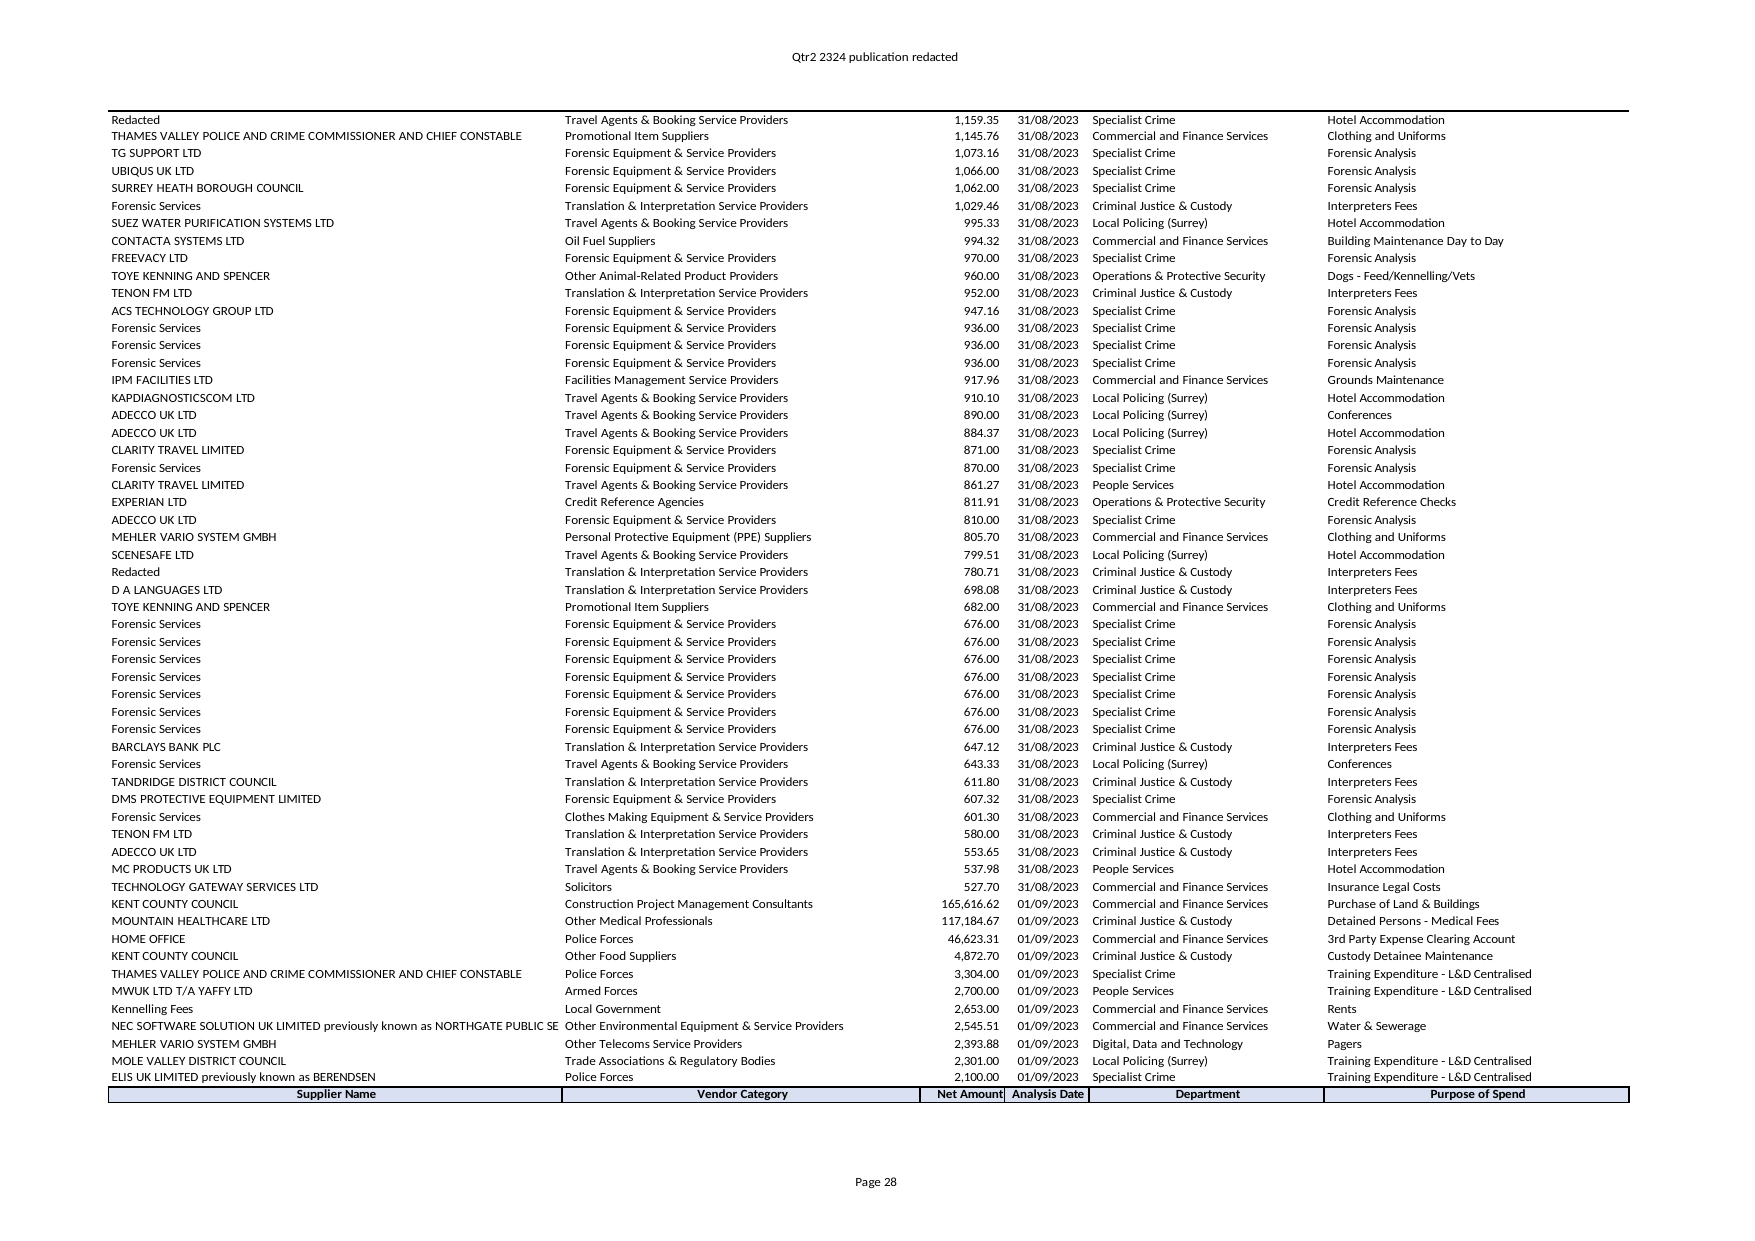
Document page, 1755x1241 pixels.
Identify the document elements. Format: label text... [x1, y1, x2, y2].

table_cell Forensic Analysis [1324, 652, 1629, 669]
table_cell Forensic Services [108, 756, 562, 774]
table_cell TG SUPPORT LTD [108, 146, 562, 163]
table_cell 31/08/2023 [1004, 355, 1089, 372]
table_cell Forensic Services [108, 721, 562, 739]
table_cell Police Forces [562, 931, 920, 948]
table_cell 970.00 [920, 250, 1004, 268]
table_cell Trade Associations & Regulatory Bodies [562, 1053, 920, 1071]
table_cell 31/08/2023 [1004, 861, 1089, 879]
table_cell Promotional Item Suppliers [562, 599, 920, 617]
table_cell 682.00 [920, 599, 1004, 617]
table_cell 527.70 [920, 879, 1004, 896]
table_cell Commercial and Finance Services [1089, 809, 1324, 826]
table_cell D A LANGUAGES LTD [108, 582, 562, 599]
table_cell 31/08/2023 [1004, 756, 1089, 774]
table_cell Grounds Maintenance [1324, 372, 1629, 390]
table_cell Hotel Accommodation [1324, 425, 1629, 442]
table_cell Forensic Equipment & Service Providers [562, 687, 920, 704]
table_cell Redacted [108, 564, 562, 582]
table_cell 936.00 [920, 320, 1004, 337]
table_cell Forensic Analysis [1324, 721, 1629, 739]
table_cell 1,073.16 [920, 146, 1004, 163]
table_cell Detained Persons - Medical Fees [1324, 914, 1629, 931]
table_cell 810.00 [920, 512, 1004, 529]
table_cell TENON FM LTD [108, 826, 562, 844]
table_cell 676.00 [920, 634, 1004, 652]
table_cell Forensic Analysis [1324, 634, 1629, 652]
table_cell 871.00 [920, 442, 1004, 460]
table_cell Interpreters Fees [1324, 582, 1629, 599]
table_cell Local Policing (Surrey) [1089, 425, 1324, 442]
table_cell Forensic Equipment & Service Providers [562, 146, 920, 163]
table_cell 995.33 [920, 215, 1004, 233]
table_cell TOYE KENNING AND SPENCER [108, 268, 562, 285]
table_cell 799.51 [920, 547, 1004, 564]
table_cell 31/08/2023 [1004, 617, 1089, 634]
table_cell MC PRODUCTS UK LTD [108, 861, 562, 879]
table_cell 31/08/2023 [1004, 425, 1089, 442]
table_cell 952.00 [920, 285, 1004, 303]
table_cell 31/08/2023 [1004, 112, 1089, 128]
table_cell 2,393.88 [920, 1036, 1004, 1053]
table_cell 01/09/2023 [1004, 896, 1089, 913]
table_cell Other Medical Professionals [562, 914, 920, 931]
table_cell 31/08/2023 [1004, 529, 1089, 547]
table_cell Forensic Equipment & Service Providers [562, 355, 920, 372]
table_cell 676.00 [920, 704, 1004, 721]
table_cell Forensic Analysis [1324, 338, 1629, 355]
table_cell Criminal Justice & Custody [1089, 844, 1324, 861]
table_cell 676.00 [920, 617, 1004, 634]
table_cell Forensic Analysis [1324, 791, 1629, 809]
table_cell 31/08/2023 [1004, 303, 1089, 320]
table_cell Specialist Crime [1089, 512, 1324, 529]
table_cell Interpreters Fees [1324, 826, 1629, 844]
table_cell Local Policing (Surrey) [1089, 390, 1324, 407]
table_cell 31/08/2023 [1004, 268, 1089, 285]
table_cell 01/09/2023 [1004, 1053, 1089, 1071]
table_cell Pagers [1324, 1036, 1629, 1053]
table_cell Local Policing (Surrey) [1089, 407, 1324, 425]
table_cell 3rd Party Expense Clearing Account [1324, 931, 1629, 948]
table_cell Hotel Accommodation [1324, 112, 1629, 128]
table_cell Specialist Crime [1089, 669, 1324, 687]
table_cell Forensic Services [108, 809, 562, 826]
table_cell Hotel Accommodation [1324, 477, 1629, 494]
table_cell Travel Agents & Booking Service Providers [562, 215, 920, 233]
table_cell 1,145.76 [920, 128, 1004, 146]
table_cell Specialist Crime [1089, 338, 1324, 355]
table_cell 31/08/2023 [1004, 826, 1089, 844]
table_cell ACS TECHNOLOGY GROUP LTD [108, 303, 562, 320]
table_cell Dogs - Feed/Kennelling/Vets [1324, 268, 1629, 285]
table_cell People Services [1089, 477, 1324, 494]
table_cell ADECCO UK LTD [108, 425, 562, 442]
table_cell ELIS UK LIMITED previously known as BERENDSEN [108, 1071, 562, 1086]
table_cell Criminal Justice & Custody [1089, 564, 1324, 582]
table_cell Local Government [562, 1001, 920, 1018]
table_cell EXPERIAN LTD [108, 495, 562, 512]
table_cell 601.30 [920, 809, 1004, 826]
table_cell Criminal Justice & Custody [1089, 826, 1324, 844]
table_cell 31/08/2023 [1004, 564, 1089, 582]
table_cell SUEZ WATER PURIFICATION SYSTEMS LTD [108, 215, 562, 233]
table_cell Forensic Analysis [1324, 512, 1629, 529]
table_header Net Amount [921, 1088, 1004, 1102]
table_cell Credit Reference Checks [1324, 495, 1629, 512]
table_cell 676.00 [920, 687, 1004, 704]
table_cell 4,872.70 [920, 949, 1004, 966]
table_cell Specialist Crime [1089, 112, 1324, 128]
table_cell Clothing and Uniforms [1324, 599, 1629, 617]
table_cell DMS PROTECTIVE EQUIPMENT LIMITED [108, 791, 562, 809]
table_cell Translation & Interpretation Service Providers [562, 826, 920, 844]
table_cell Specialist Crime [1089, 163, 1324, 181]
table_cell 917.96 [920, 372, 1004, 390]
table_cell 01/09/2023 [1004, 1071, 1089, 1086]
table_cell Forensic Equipment & Service Providers [562, 303, 920, 320]
table_cell People Services [1089, 984, 1324, 1001]
table_cell Insurance Legal Costs [1324, 879, 1629, 896]
table_cell Forensic Analysis [1324, 303, 1629, 320]
table_cell Criminal Justice & Custody [1089, 582, 1324, 599]
table_cell 31/08/2023 [1004, 250, 1089, 268]
table_cell 01/09/2023 [1004, 914, 1089, 931]
table_cell Forensic Services [108, 338, 562, 355]
table_cell Forensic Services [108, 320, 562, 337]
table_cell Forensic Equipment & Service Providers [562, 181, 920, 198]
table_cell 994.32 [920, 233, 1004, 250]
table_cell 01/09/2023 [1004, 1036, 1089, 1053]
table_cell Travel Agents & Booking Service Providers [562, 477, 920, 494]
table_cell HOME OFFICE [108, 931, 562, 948]
table_cell 31/08/2023 [1004, 739, 1089, 756]
table_cell 31/08/2023 [1004, 372, 1089, 390]
table_cell Local Policing (Surrey) [1089, 547, 1324, 564]
table_cell 890.00 [920, 407, 1004, 425]
table_cell 31/08/2023 [1004, 774, 1089, 791]
table_cell 884.37 [920, 425, 1004, 442]
table_cell 3,304.00 [920, 966, 1004, 983]
table_cell Promotional Item Suppliers [562, 128, 920, 146]
table_cell Forensic Services [108, 704, 562, 721]
table_cell 117,184.67 [920, 914, 1004, 931]
table_cell Travel Agents & Booking Service Providers [562, 407, 920, 425]
table_cell Interpreters Fees [1324, 739, 1629, 756]
table_cell 31/08/2023 [1004, 512, 1089, 529]
table_cell Travel Agents & Booking Service Providers [562, 756, 920, 774]
table_cell Forensic Equipment & Service Providers [562, 669, 920, 687]
table_cell Credit Reference Agencies [562, 495, 920, 512]
table_cell Specialist Crime [1089, 442, 1324, 460]
table_cell CLARITY TRAVEL LIMITED [108, 477, 562, 494]
table_cell 1,159.35 [920, 112, 1004, 128]
table_cell 2,653.00 [920, 1001, 1004, 1018]
table_cell Solicitors [562, 879, 920, 896]
table_cell Interpreters Fees [1324, 564, 1629, 582]
table_cell Other Telecoms Service Providers [562, 1036, 920, 1053]
table_cell 861.27 [920, 477, 1004, 494]
table_cell Forensic Analysis [1324, 617, 1629, 634]
table_cell 31/08/2023 [1004, 390, 1089, 407]
table_cell Forensic Services [108, 652, 562, 669]
table_cell Translation & Interpretation Service Providers [562, 285, 920, 303]
table_cell Clothing and Uniforms [1324, 529, 1629, 547]
table_cell MWUK LTD T/A YAFFY LTD [108, 984, 562, 1001]
table_cell Hotel Accommodation [1324, 215, 1629, 233]
table_cell Interpreters Fees [1324, 844, 1629, 861]
table_cell 31/08/2023 [1004, 146, 1089, 163]
table_cell CONTACTA SYSTEMS LTD [108, 233, 562, 250]
table_cell Training Expenditure - L&D Centralised [1324, 984, 1629, 1001]
table_cell 165,616.62 [920, 896, 1004, 913]
table_cell ADECCO UK LTD [108, 844, 562, 861]
table_cell Training Expenditure - L&D Centralised [1324, 1053, 1629, 1071]
table_cell Forensic Services [108, 617, 562, 634]
table_cell Forensic Equipment & Service Providers [562, 617, 920, 634]
table_cell CLARITY TRAVEL LIMITED [108, 442, 562, 460]
table_cell Forensic Analysis [1324, 687, 1629, 704]
table_header Purpose of Spend [1325, 1088, 1628, 1102]
table_cell Specialist Crime [1089, 1071, 1324, 1086]
table_cell Specialist Crime [1089, 355, 1324, 372]
table_cell Specialist Crime [1089, 460, 1324, 477]
table_cell Specialist Crime [1089, 634, 1324, 652]
table_cell Forensic Equipment & Service Providers [562, 512, 920, 529]
table_cell Forensic Equipment & Service Providers [562, 338, 920, 355]
table_cell Criminal Justice & Custody [1089, 949, 1324, 966]
table_cell Interpreters Fees [1324, 774, 1629, 791]
table_cell 31/08/2023 [1004, 704, 1089, 721]
table_cell Travel Agents & Booking Service Providers [562, 425, 920, 442]
table_cell Travel Agents & Booking Service Providers [562, 547, 920, 564]
table_cell Forensic Equipment & Service Providers [562, 163, 920, 181]
table_cell 960.00 [920, 268, 1004, 285]
table_cell 31/08/2023 [1004, 477, 1089, 494]
table_cell Commercial and Finance Services [1089, 931, 1324, 948]
table_cell 31/08/2023 [1004, 669, 1089, 687]
table_cell 553.65 [920, 844, 1004, 861]
table_cell 676.00 [920, 721, 1004, 739]
table_header Analysis Date [1005, 1088, 1088, 1102]
table_cell Forensic Services [108, 198, 562, 215]
table_cell Criminal Justice & Custody [1089, 739, 1324, 756]
table_cell ADECCO UK LTD [108, 407, 562, 425]
table_cell KAPDIAGNOSTICSCOM LTD [108, 390, 562, 407]
table_cell 31/08/2023 [1004, 547, 1089, 564]
table_cell Commercial and Finance Services [1089, 233, 1324, 250]
table_cell Police Forces [562, 966, 920, 983]
table_cell 780.71 [920, 564, 1004, 582]
table_cell Specialist Crime [1089, 687, 1324, 704]
table_cell Translation & Interpretation Service Providers [562, 198, 920, 215]
table_cell 31/08/2023 [1004, 163, 1089, 181]
table_cell Criminal Justice & Custody [1089, 198, 1324, 215]
table_cell TANDRIDGE DISTRICT COUNCIL [108, 774, 562, 791]
table_cell Specialist Crime [1089, 146, 1324, 163]
table_cell Interpreters Fees [1324, 198, 1629, 215]
table_cell ADECCO UK LTD [108, 512, 562, 529]
table_cell Operations & Protective Security [1089, 495, 1324, 512]
table_cell 31/08/2023 [1004, 721, 1089, 739]
table_cell 31/08/2023 [1004, 809, 1089, 826]
table_cell Conferences [1324, 407, 1629, 425]
table_header Department [1090, 1088, 1323, 1102]
table_cell Commercial and Finance Services [1089, 1018, 1324, 1036]
table_cell Commercial and Finance Services [1089, 128, 1324, 146]
table_cell 2,301.00 [920, 1053, 1004, 1071]
table_cell Translation & Interpretation Service Providers [562, 774, 920, 791]
table_cell Specialist Crime [1089, 181, 1324, 198]
table_cell Interpreters Fees [1324, 285, 1629, 303]
table_cell Forensic Analysis [1324, 355, 1629, 372]
table_cell Criminal Justice & Custody [1089, 285, 1324, 303]
table_cell 01/09/2023 [1004, 949, 1089, 966]
table_cell Forensic Equipment & Service Providers [562, 442, 920, 460]
table_cell Criminal Justice & Custody [1089, 774, 1324, 791]
table_cell 01/09/2023 [1004, 931, 1089, 948]
table_cell SCENESAFE LTD [108, 547, 562, 564]
table_cell 910.10 [920, 390, 1004, 407]
table_cell Other Animal-Related Product Providers [562, 268, 920, 285]
table_cell Other Food Suppliers [562, 949, 920, 966]
table_cell 580.00 [920, 826, 1004, 844]
table_cell Forensic Analysis [1324, 442, 1629, 460]
table_cell Training Expenditure - L&D Centralised [1324, 966, 1629, 983]
table_cell 676.00 [920, 669, 1004, 687]
table_cell Clothes Making Equipment & Service Providers [562, 809, 920, 826]
table_cell 1,062.00 [920, 181, 1004, 198]
table_cell Hotel Accommodation [1324, 547, 1629, 564]
table_cell 611.80 [920, 774, 1004, 791]
table_cell Forensic Analysis [1324, 146, 1629, 163]
table_cell Forensic Services [108, 634, 562, 652]
table_cell Specialist Crime [1089, 303, 1324, 320]
table_cell 537.98 [920, 861, 1004, 879]
table_cell 31/08/2023 [1004, 582, 1089, 599]
table_cell 870.00 [920, 460, 1004, 477]
table_cell MEHLER VARIO SYSTEM GMBH [108, 529, 562, 547]
table_cell Specialist Crime [1089, 721, 1324, 739]
table_cell Forensic Equipment & Service Providers [562, 250, 920, 268]
table_cell Forensic Services [108, 355, 562, 372]
table_cell MEHLER VARIO SYSTEM GMBH [108, 1036, 562, 1053]
table_header Supplier Name [109, 1088, 561, 1102]
table_cell 811.91 [920, 495, 1004, 512]
table_cell Personal Protective Equipment (PPE) Suppliers [562, 529, 920, 547]
table_cell 31/08/2023 [1004, 879, 1089, 896]
table_cell Forensic Analysis [1324, 320, 1629, 337]
table_cell Forensic Analysis [1324, 250, 1629, 268]
table_cell Forensic Analysis [1324, 460, 1629, 477]
table_cell Digital, Data and Technology [1089, 1036, 1324, 1053]
table_cell Hotel Accommodation [1324, 861, 1629, 879]
table_cell 31/08/2023 [1004, 285, 1089, 303]
table_cell Local Policing (Surrey) [1089, 215, 1324, 233]
table_cell 607.32 [920, 791, 1004, 809]
table_cell IPM FACILITIES LTD [108, 372, 562, 390]
table_cell 01/09/2023 [1004, 1018, 1089, 1036]
table_cell Specialist Crime [1089, 704, 1324, 721]
table_cell Forensic Analysis [1324, 181, 1629, 198]
table_cell Forensic Equipment & Service Providers [562, 721, 920, 739]
table_cell Oil Fuel Suppliers [562, 233, 920, 250]
table_cell Translation & Interpretation Service Providers [562, 739, 920, 756]
table_cell Travel Agents & Booking Service Providers [562, 861, 920, 879]
table_cell 31/08/2023 [1004, 495, 1089, 512]
table_cell 947.16 [920, 303, 1004, 320]
table_cell 31/08/2023 [1004, 338, 1089, 355]
table_cell 2,100.00 [920, 1071, 1004, 1086]
table_cell 31/08/2023 [1004, 198, 1089, 215]
table_cell 31/08/2023 [1004, 215, 1089, 233]
table_cell Local Policing (Surrey) [1089, 756, 1324, 774]
table_cell THAMES VALLEY POLICE AND CRIME COMMISSIONER AND CHIEF CONSTABLE [108, 128, 562, 146]
table_cell Translation & Interpretation Service Providers [562, 564, 920, 582]
table_cell THAMES VALLEY POLICE AND CRIME COMMISSIONER AND CHIEF CONSTABLE [108, 966, 562, 983]
table_cell Specialist Crime [1089, 652, 1324, 669]
table_cell Forensic Equipment & Service Providers [562, 634, 920, 652]
table_cell Commercial and Finance Services [1089, 372, 1324, 390]
table_cell Construction Project Management Consultants [562, 896, 920, 913]
table_cell Forensic Services [108, 687, 562, 704]
table_cell Forensic Equipment & Service Providers [562, 460, 920, 477]
table_cell 31/08/2023 [1004, 687, 1089, 704]
table_cell 01/09/2023 [1004, 984, 1089, 1001]
table_cell Commercial and Finance Services [1089, 1001, 1324, 1018]
table_cell 647.12 [920, 739, 1004, 756]
table_cell FREEVACY LTD [108, 250, 562, 268]
table_cell Operations & Protective Security [1089, 268, 1324, 285]
table_cell Forensic Services [108, 669, 562, 687]
table_cell Translation & Interpretation Service Providers [562, 844, 920, 861]
table_cell Purchase of Land & Buildings [1324, 896, 1629, 913]
table_cell Rents [1324, 1001, 1629, 1018]
table_cell 31/08/2023 [1004, 791, 1089, 809]
table_cell KENT COUNTY COUNCIL [108, 896, 562, 913]
table_cell TOYE KENNING AND SPENCER [108, 599, 562, 617]
table_cell Building Maintenance Day to Day [1324, 233, 1629, 250]
table_cell 805.70 [920, 529, 1004, 547]
table_cell 676.00 [920, 652, 1004, 669]
table_cell Commercial and Finance Services [1089, 599, 1324, 617]
table_cell KENT COUNTY COUNCIL [108, 949, 562, 966]
table_cell Forensic Analysis [1324, 669, 1629, 687]
table_cell TENON FM LTD [108, 285, 562, 303]
table_cell Local Policing (Surrey) [1089, 1053, 1324, 1071]
table_cell 31/08/2023 [1004, 181, 1089, 198]
table_cell Travel Agents & Booking Service Providers [562, 390, 920, 407]
table_cell Specialist Crime [1089, 617, 1324, 634]
table_cell 936.00 [920, 355, 1004, 372]
table_cell Specialist Crime [1089, 966, 1324, 983]
table_cell 31/08/2023 [1004, 599, 1089, 617]
table_cell Travel Agents & Booking Service Providers [562, 112, 920, 128]
table_cell 31/08/2023 [1004, 407, 1089, 425]
table_cell Water & Sewerage [1324, 1018, 1629, 1036]
table_cell 01/09/2023 [1004, 966, 1089, 983]
table_cell 1,029.46 [920, 198, 1004, 215]
table_cell 31/08/2023 [1004, 634, 1089, 652]
table_cell People Services [1089, 861, 1324, 879]
table_cell Commercial and Finance Services [1089, 879, 1324, 896]
table_cell Specialist Crime [1089, 320, 1324, 337]
table_cell Commercial and Finance Services [1089, 529, 1324, 547]
table_cell Clothing and Uniforms [1324, 809, 1629, 826]
table_cell MOUNTAIN HEALTHCARE LTD [108, 914, 562, 931]
table_cell 31/08/2023 [1004, 442, 1089, 460]
table_cell Commercial and Finance Services [1089, 896, 1324, 913]
table_cell Custody Detainee Maintenance [1324, 949, 1629, 966]
table_cell 31/08/2023 [1004, 460, 1089, 477]
table_cell Forensic Equipment & Service Providers [562, 652, 920, 669]
table_cell Clothing and Uniforms [1324, 128, 1629, 146]
table_cell 1,066.00 [920, 163, 1004, 181]
table_cell UBIQUS UK LTD [108, 163, 562, 181]
table_cell NEC SOFTWARE SOLUTION UK LIMITED previously known as NORTHGATE PUBLIC SE [108, 1018, 562, 1036]
table_cell 31/08/2023 [1004, 844, 1089, 861]
table_cell 698.08 [920, 582, 1004, 599]
table_cell MOLE VALLEY DISTRICT COUNCIL [108, 1053, 562, 1071]
table_cell 936.00 [920, 338, 1004, 355]
table_cell Armed Forces [562, 984, 920, 1001]
table_cell Criminal Justice & Custody [1089, 914, 1324, 931]
table_cell Forensic Analysis [1324, 704, 1629, 721]
table_cell Translation & Interpretation Service Providers [562, 582, 920, 599]
table_cell SURREY HEATH BOROUGH COUNCIL [108, 181, 562, 198]
table_cell Kennelling Fees [108, 1001, 562, 1018]
table_cell Other Environmental Equipment & Service Providers [562, 1018, 920, 1036]
table_cell 643.33 [920, 756, 1004, 774]
table_cell TECHNOLOGY GATEWAY SERVICES LTD [108, 879, 562, 896]
table_cell Training Expenditure - L&D Centralised [1324, 1071, 1629, 1086]
table_header Vendor Category [563, 1088, 919, 1102]
table_cell 31/08/2023 [1004, 652, 1089, 669]
table_cell Redacted [108, 112, 562, 128]
table_cell 31/08/2023 [1004, 233, 1089, 250]
table_cell 01/09/2023 [1004, 1001, 1089, 1018]
table_cell Forensic Equipment & Service Providers [562, 704, 920, 721]
table_cell Hotel Accommodation [1324, 390, 1629, 407]
table_cell Forensic Services [108, 460, 562, 477]
table_cell Forensic Analysis [1324, 163, 1629, 181]
table_cell 46,623.31 [920, 931, 1004, 948]
table_cell Specialist Crime [1089, 250, 1324, 268]
table_cell BARCLAYS BANK PLC [108, 739, 562, 756]
table_cell Facilities Management Service Providers [562, 372, 920, 390]
table_cell 31/08/2023 [1004, 128, 1089, 146]
table_cell Police Forces [562, 1071, 920, 1086]
table_cell Conferences [1324, 756, 1629, 774]
table_cell Specialist Crime [1089, 791, 1324, 809]
table_cell 2,545.51 [920, 1018, 1004, 1036]
table_cell Forensic Equipment & Service Providers [562, 320, 920, 337]
table_cell 2,700.00 [920, 984, 1004, 1001]
table_cell 31/08/2023 [1004, 320, 1089, 337]
table_cell Forensic Equipment & Service Providers [562, 791, 920, 809]
